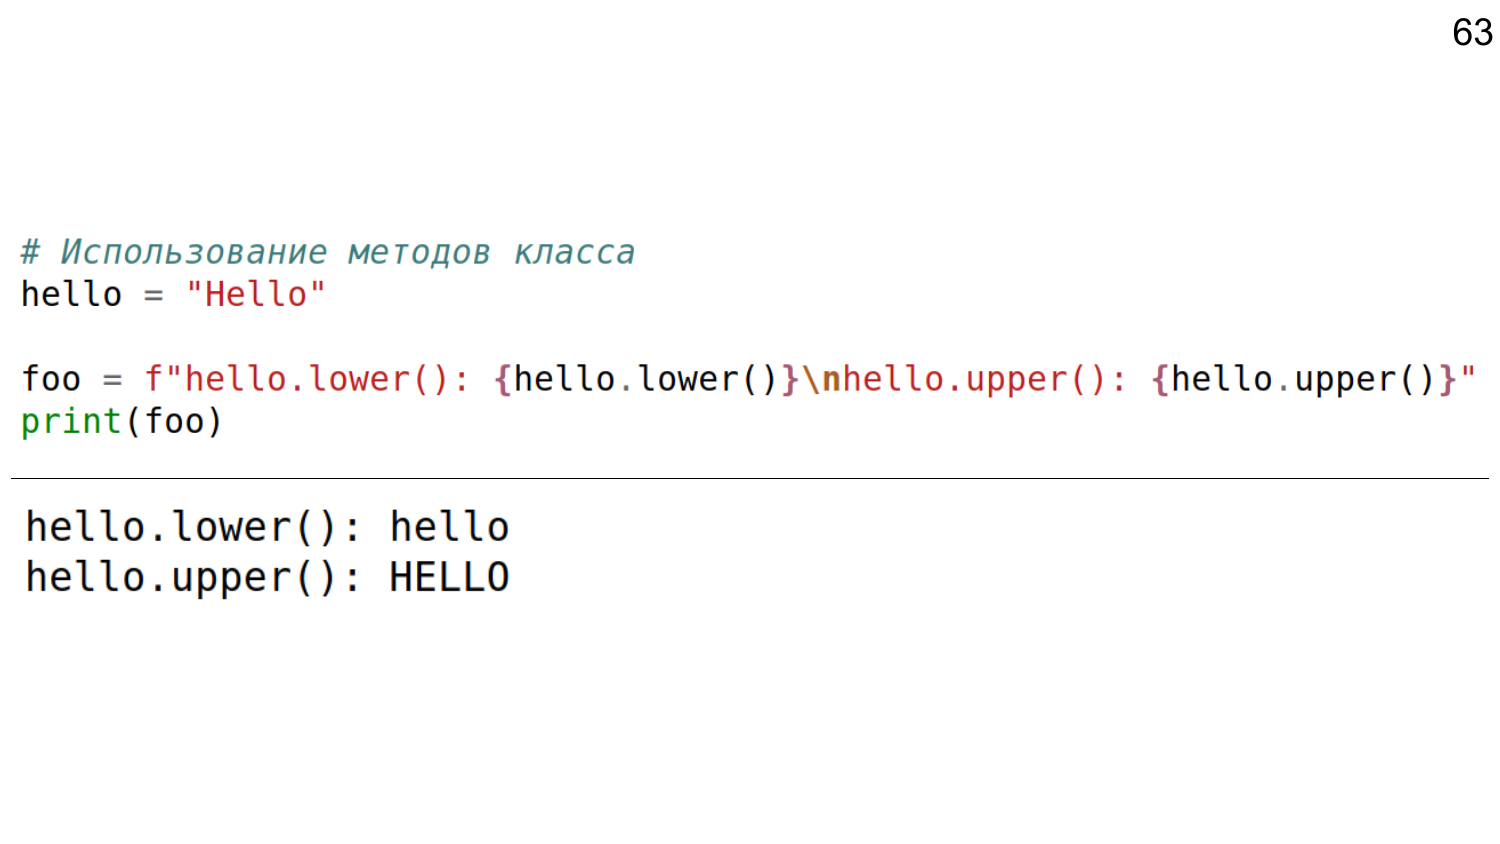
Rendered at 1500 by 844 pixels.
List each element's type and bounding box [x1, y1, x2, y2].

picture [15, 499, 524, 603]
picture [12, 226, 1481, 449]
